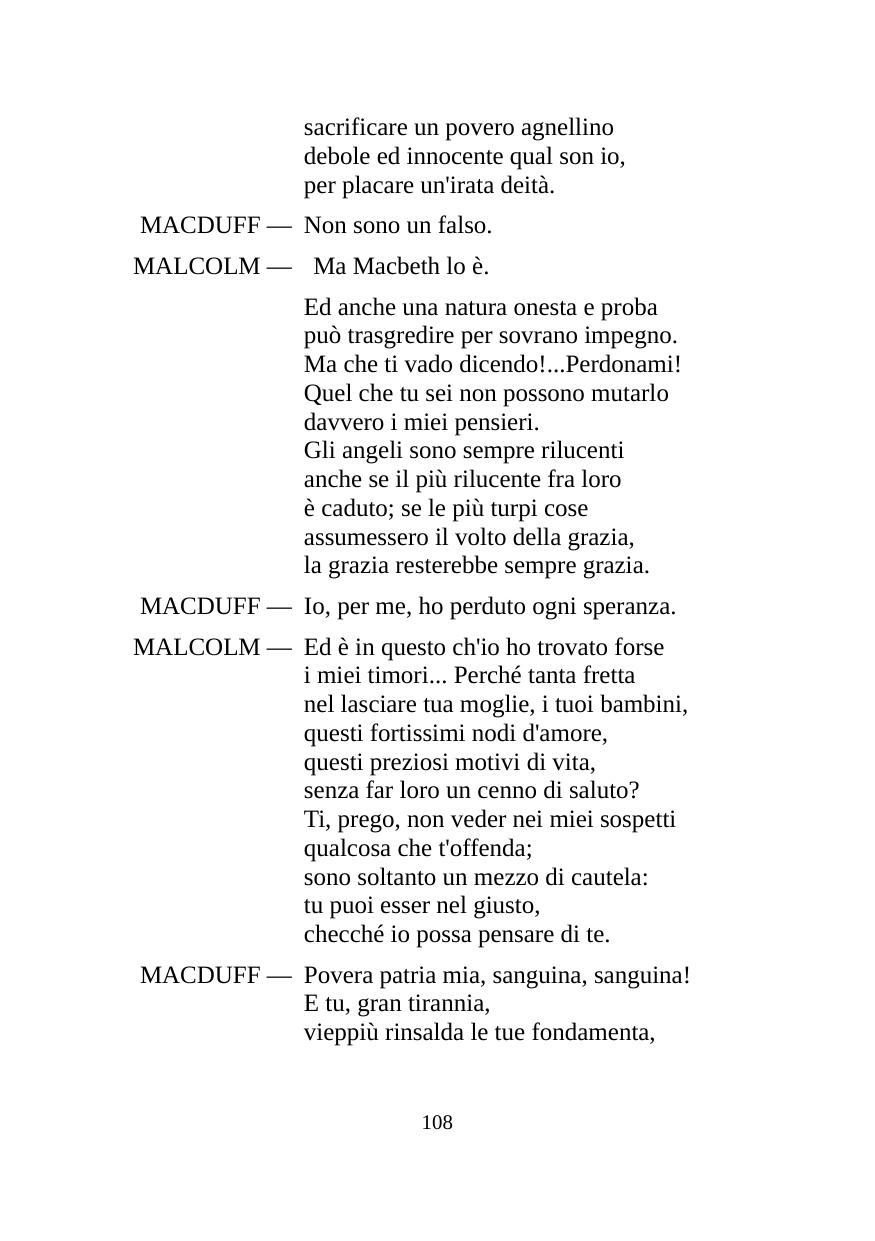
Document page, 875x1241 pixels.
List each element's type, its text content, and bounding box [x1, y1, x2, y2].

table_cell [298, 245, 307, 286]
table_cell Non sono un falso. [298, 204, 768, 245]
table_cell Io, per me, ho perduto ogni speranza. [298, 585, 768, 626]
table_cell Ed è in questo ch'io ho trovato forse i miei timori... Perché tanta fretta nel lasciare tua moglie, i tuoi bambini, questi fortissimi nodi d'amore, questi preziosi motivi di vita, senza far loro un cenno di saluto? Ti, prego, non veder nei miei sospetti qualcosa che t'offenda; sono soltanto un mezzo di cautela: tu puoi esser nel giusto, checché io possa pensare di te. [298, 626, 768, 954]
table_cell Ma Macbeth lo è. [307, 245, 768, 286]
table_cell MACDUFF — [106, 954, 298, 1052]
table_cell Povera patria mia, sanguina, sanguina! E tu, gran tirannia, vieppiù rinsalda le tue fondamenta, [298, 954, 768, 1052]
table_cell Ed anche una natura onesta e proba può trasgredire per sovrano impegno. Ma che ti vado dicendo!...Perdonami! Quel che tu sei non possono mutarlo davvero i miei pensieri. Gli angeli sono sempre rilucenti anche se il più rilucente fra loro è caduto; se le più turpi cose assumessero il volto della grazia, la grazia resterebbe sempre grazia. [298, 286, 768, 585]
table_cell [106, 106, 298, 204]
table_cell MACDUFF — [106, 204, 298, 245]
table_cell MACDUFF — [106, 585, 298, 626]
table_cell sacrificare un povero agnellino debole ed innocente qual son io, per placare un'irata deità. [298, 106, 768, 204]
table_cell MALCOLM — [106, 626, 298, 954]
table_cell MALCOLM — [106, 245, 298, 585]
